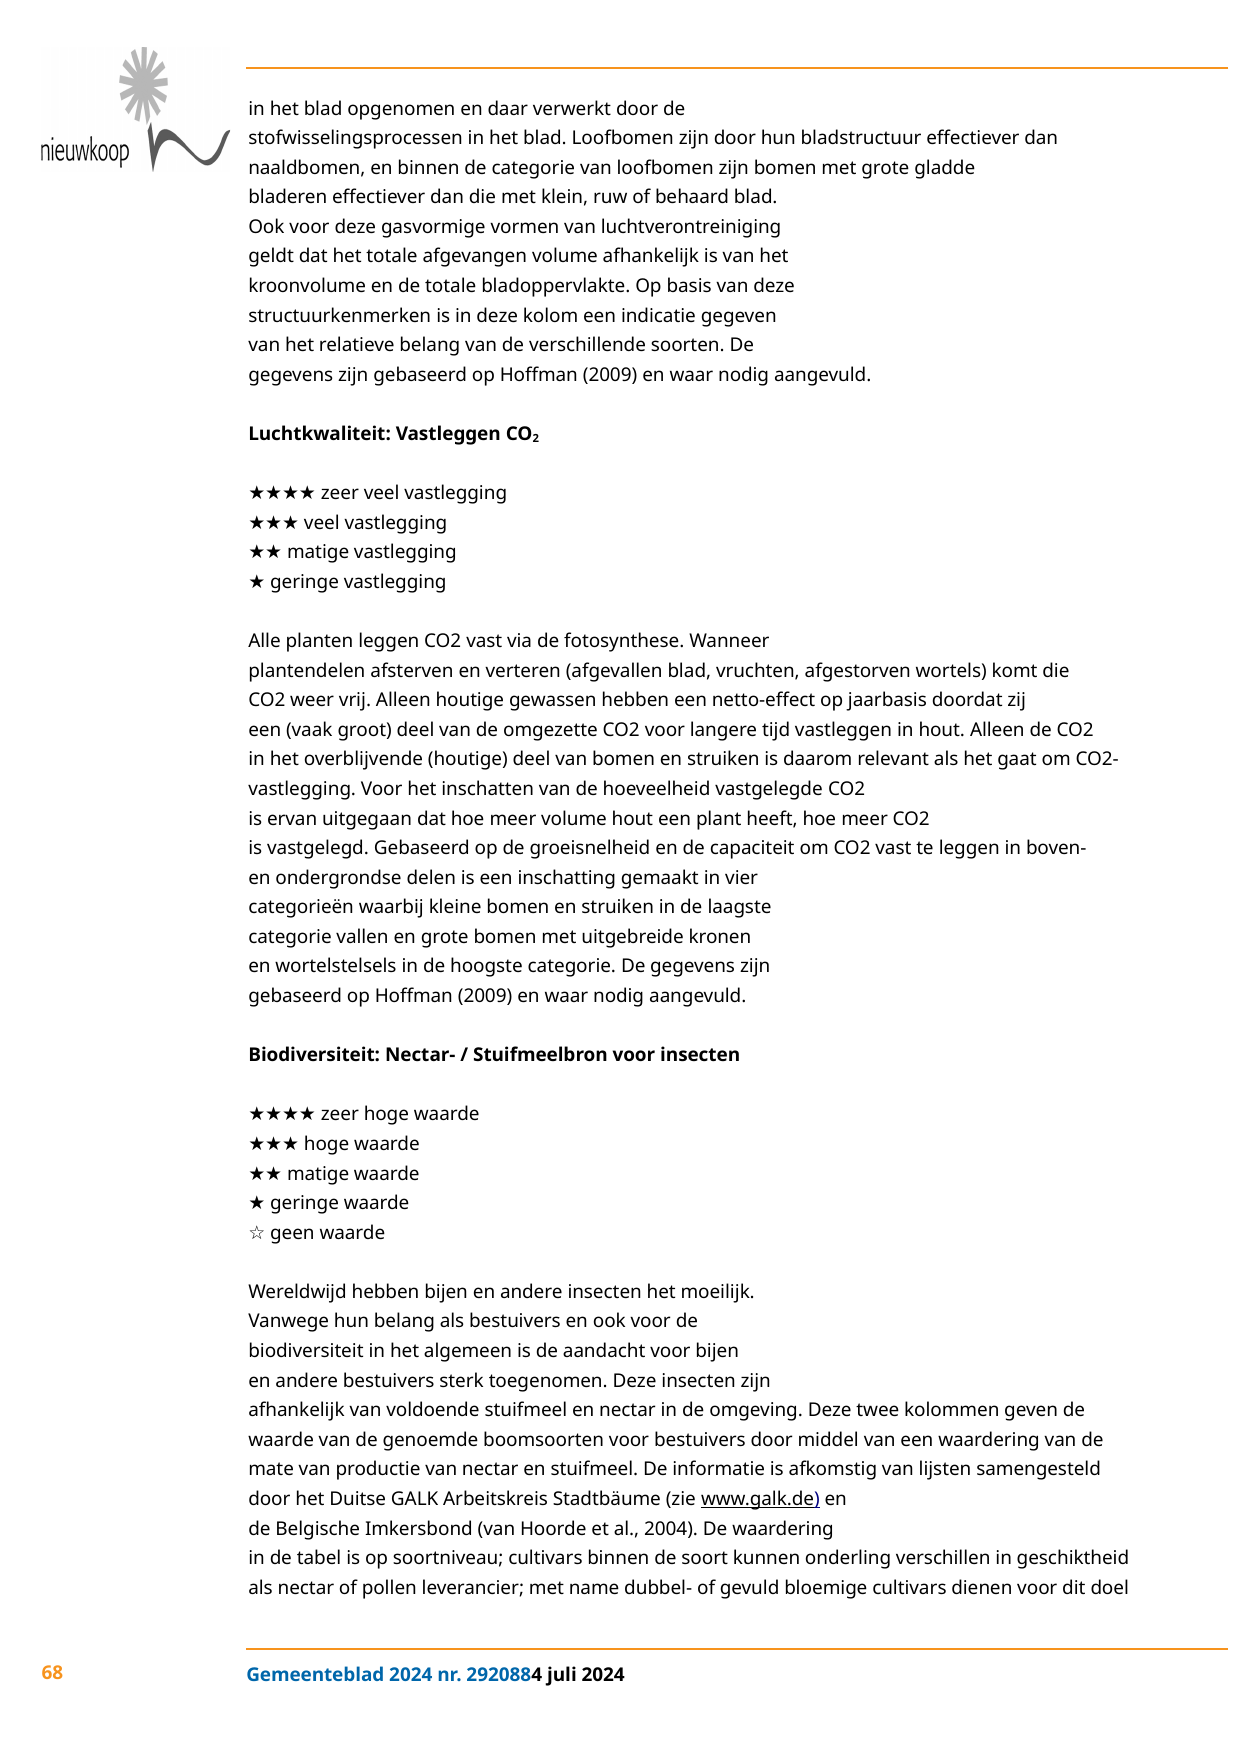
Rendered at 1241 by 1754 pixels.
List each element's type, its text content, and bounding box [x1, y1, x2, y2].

text ★★ matige vastlegging [248, 538, 1152, 564]
text afhankelijk van voldoende stuifmeel en nectar in de omgeving. Deze twee kolommen geven de waarde van de genoemde boomsoorten voor bestuivers door middel van een waardering van de mate van productie van nectar en stuifmeel. De informatie is afkomstig van lijsten samengesteld door het Duitse GALK Arbeitskreis Stadtbäume (zie www.galk.de) en de Belgische Imkersbond (van Hoorde et al., 2004). De waardering in de tabel is op soortniveau; cultivars binnen de soort kunnen onderling verschillen in geschiktheid als nectar of pollen leverancier; met name dubbel- of gevuld bloemige cultivars dienen voor dit doel [248, 1396, 1152, 1600]
text Wereldwijd hebben bijen en andere insecten het moeilijk. Vanwege hun belang als bestuivers en ook voor de biodiversiteit in het algemeen is de aandacht voor bijen en andere bestuivers sterk toegenomen. Deze insecten zijn [248, 1278, 1152, 1393]
text ★ geringe waarde [248, 1189, 1152, 1215]
text ★★ matige waarde [248, 1160, 1152, 1186]
text Biodiversiteit: Nectar- / Stuifmeelbron voor insecten [248, 1041, 1152, 1067]
picture [41, 47, 231, 172]
text ★ geringe vastlegging [248, 568, 1152, 594]
text ☆ geen waarde [248, 1219, 1152, 1245]
text ★★★ veel vastlegging [248, 509, 1152, 535]
text Luchtkwaliteit: Vastleggen CO2 [248, 420, 1152, 446]
text ★★★★ zeer hoge waarde [248, 1101, 1152, 1126]
text Ook voor deze gasvormige vormen van luchtverontreiniging geldt dat het totale afgevangen volume afhankelijk is van het kroonvolume en de totale bladoppervlakte. Op basis van deze structuurkenmerken is in deze kolom een indicatie gegeven van het relatieve belang van de verschillende soorten. De gegevens zijn gebaseerd op Hoffman (2009) en waar nodig aangevuld. [248, 213, 1152, 387]
text in het blad opgenomen en daar verwerkt door de stofwisselingsprocessen in het blad. Loofbomen zijn door hun bladstructuur effectiever dan naaldbomen, en binnen de categorie van loofbomen zijn bomen met grote gladde bladeren effectiever dan die met klein, ruw of behaard blad. [248, 95, 1152, 209]
text Alle planten leggen CO2 vast via de fotosynthese. Wanneer plantendelen afsterven en verteren (afgevallen blad, vruchten, afgestorven wortels) komt die CO2 weer vrij. Alleen houtige gewassen hebben een netto-effect op jaarbasis doordat zij een (vaak groot) deel van de omgezette CO2 voor langere tijd vastleggen in hout. Alleen de CO2 in het overblijvende (houtige) deel van bomen en struiken is daarom relevant als het gaat om CO2-vastlegging. Voor het inschatten van de hoeveelheid vastgelegde CO2 is ervan uitgegaan dat hoe meer volume hout een plant heeft, hoe meer CO2 is vastgelegd. Gebaseerd op de groeisnelheid en de capaciteit om CO2 vast te leggen in boven- en ondergrondse delen is een inschatting gemaakt in vier categorieën waarbij kleine bomen en struiken in de laagste categorie vallen en grote bomen met uitgebreide kronen en wortelstelsels in de hoogste categorie. De gegevens zijn gebaseerd op Hoffman (2009) en waar nodig aangevuld. [248, 627, 1152, 1008]
text ★★★ hoge waarde [248, 1130, 1152, 1156]
text ★★★★ zeer veel vastlegging [248, 479, 1152, 505]
